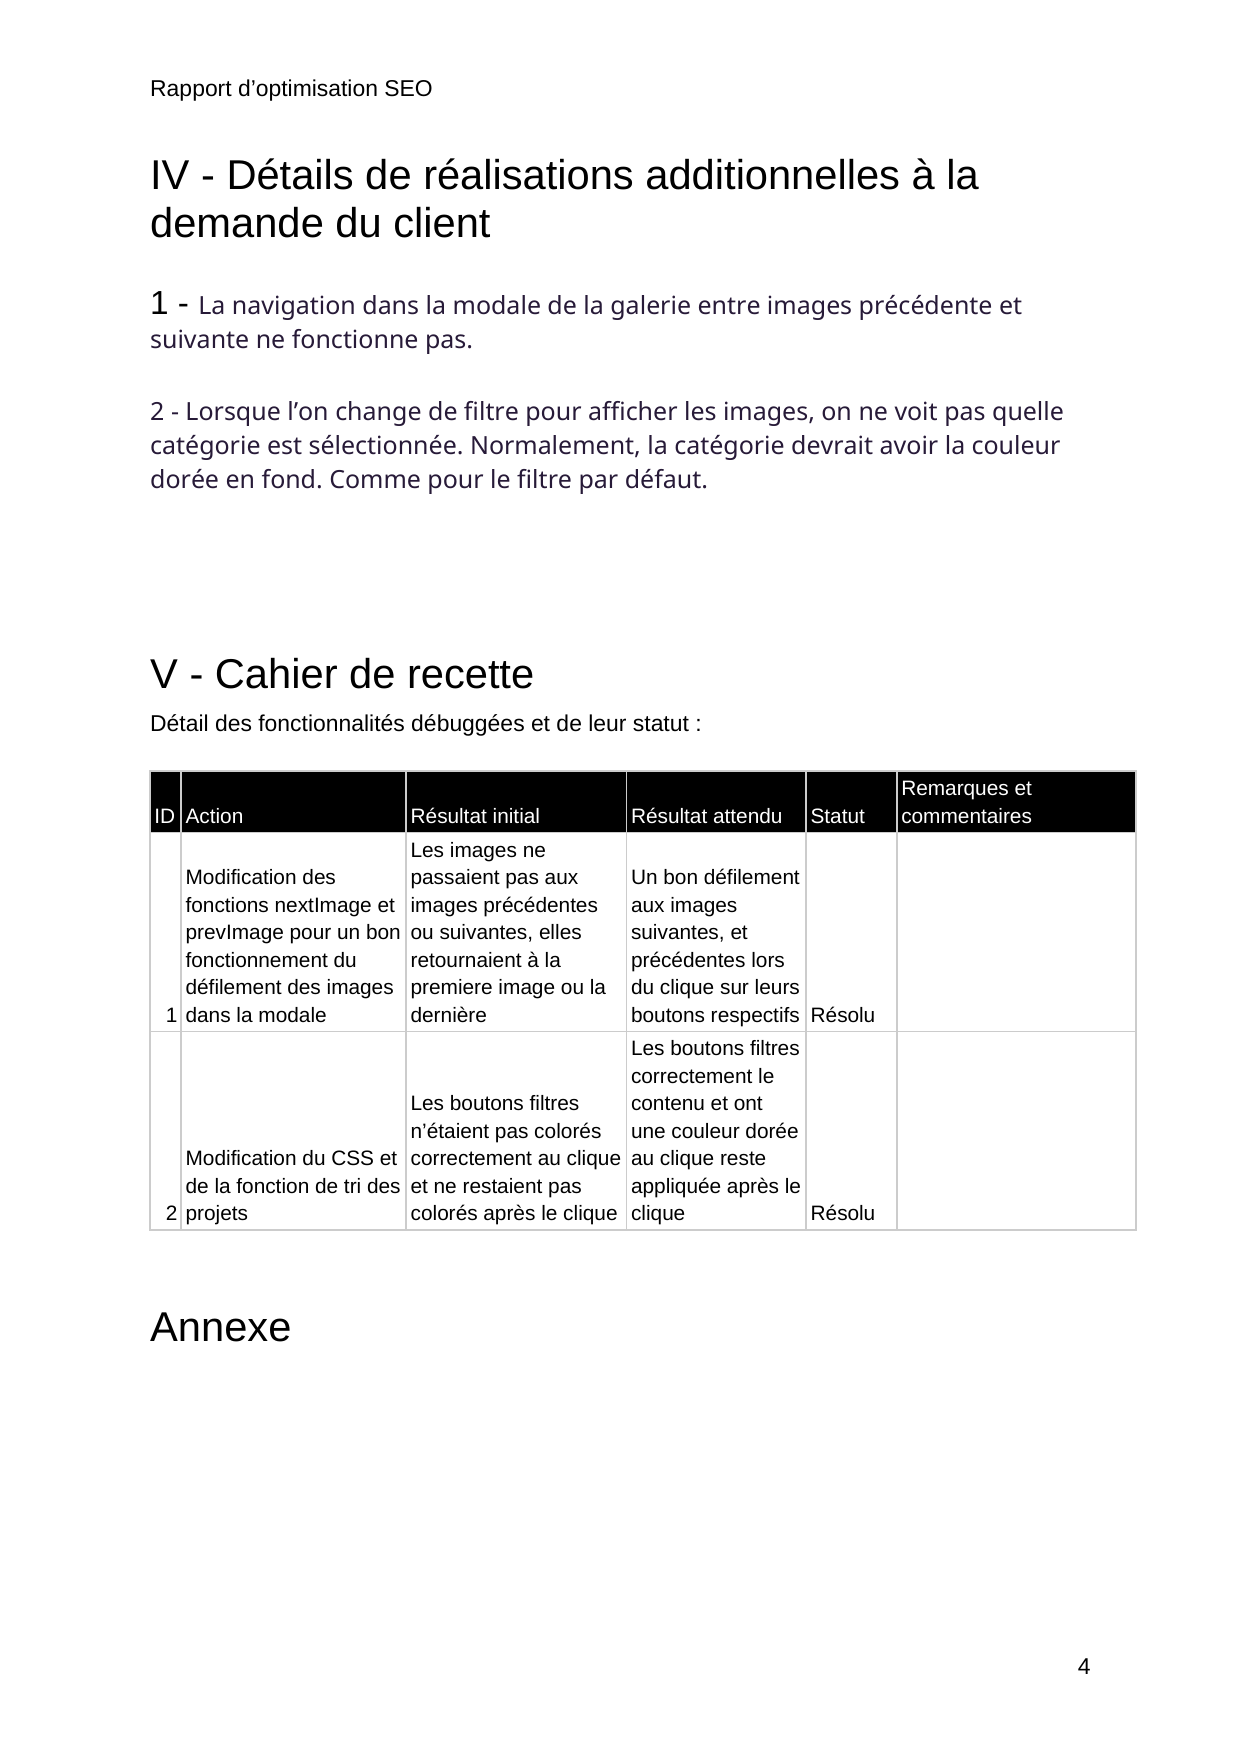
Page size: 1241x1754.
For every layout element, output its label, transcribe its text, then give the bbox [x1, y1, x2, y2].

table_cell 1 [151, 833, 180, 1031]
table_header ID [151, 772, 180, 832]
table_cell Un bon défilement aux images suivantes, et précédentes lors du clique sur leurs boutons respectifs [627, 833, 805, 1031]
table_cell Les images ne passaient pas aux images précédentes ou suivantes, elles retournaient à la premiere image ou la dernière [407, 833, 626, 1031]
table_cell Résolu [807, 833, 896, 1031]
table_cell 2 [151, 1032, 180, 1229]
table_cell Modification des fonctions nextImage et prevImage pour un bon fonctionnement du défilement des images dans la modale [182, 833, 405, 1031]
table_header Remarques et commentaires [898, 772, 1135, 832]
table_header Résultat initial [407, 772, 626, 832]
table_cell [898, 1032, 1135, 1229]
subtitle 2 - Lorsque l’on change de filtre pour afficher les images, on ne voit pas quelle catégorie est sélectionnée. Normalement, la catégorie devrait avoir la couleur dorée en fond. Comme pour le filtre par défaut. [150, 393, 1090, 496]
table_cell [898, 833, 1135, 1031]
table_cell Modification du CSS et de la fonction de tri des projets [182, 1032, 405, 1229]
table_cell Résolu [807, 1032, 896, 1229]
table_header Action [182, 772, 405, 832]
table_header Résultat attendu [627, 772, 805, 832]
table_cell Les boutons filtres correctement le contenu et ont une couleur dorée au clique reste appliquée après le clique [627, 1032, 805, 1229]
subtitle V - Cahier de recette [150, 649, 1090, 697]
text Détail des fonctionnalités débuggées et de leur statut : [150, 710, 1090, 736]
subtitle IV - Détails de réalisations additionnelles à la demande du client [150, 150, 1090, 246]
subtitle 1 - La navigation dans la modale de la galerie entre images précédente et suivante ne fonctionne pas. [150, 283, 1090, 356]
table_cell Les boutons filtres n’étaient pas colorés correctement au clique et ne restaient pas colorés après le clique [407, 1032, 626, 1229]
table_header Statut [807, 772, 896, 832]
subtitle Annexe [150, 1303, 1090, 1351]
